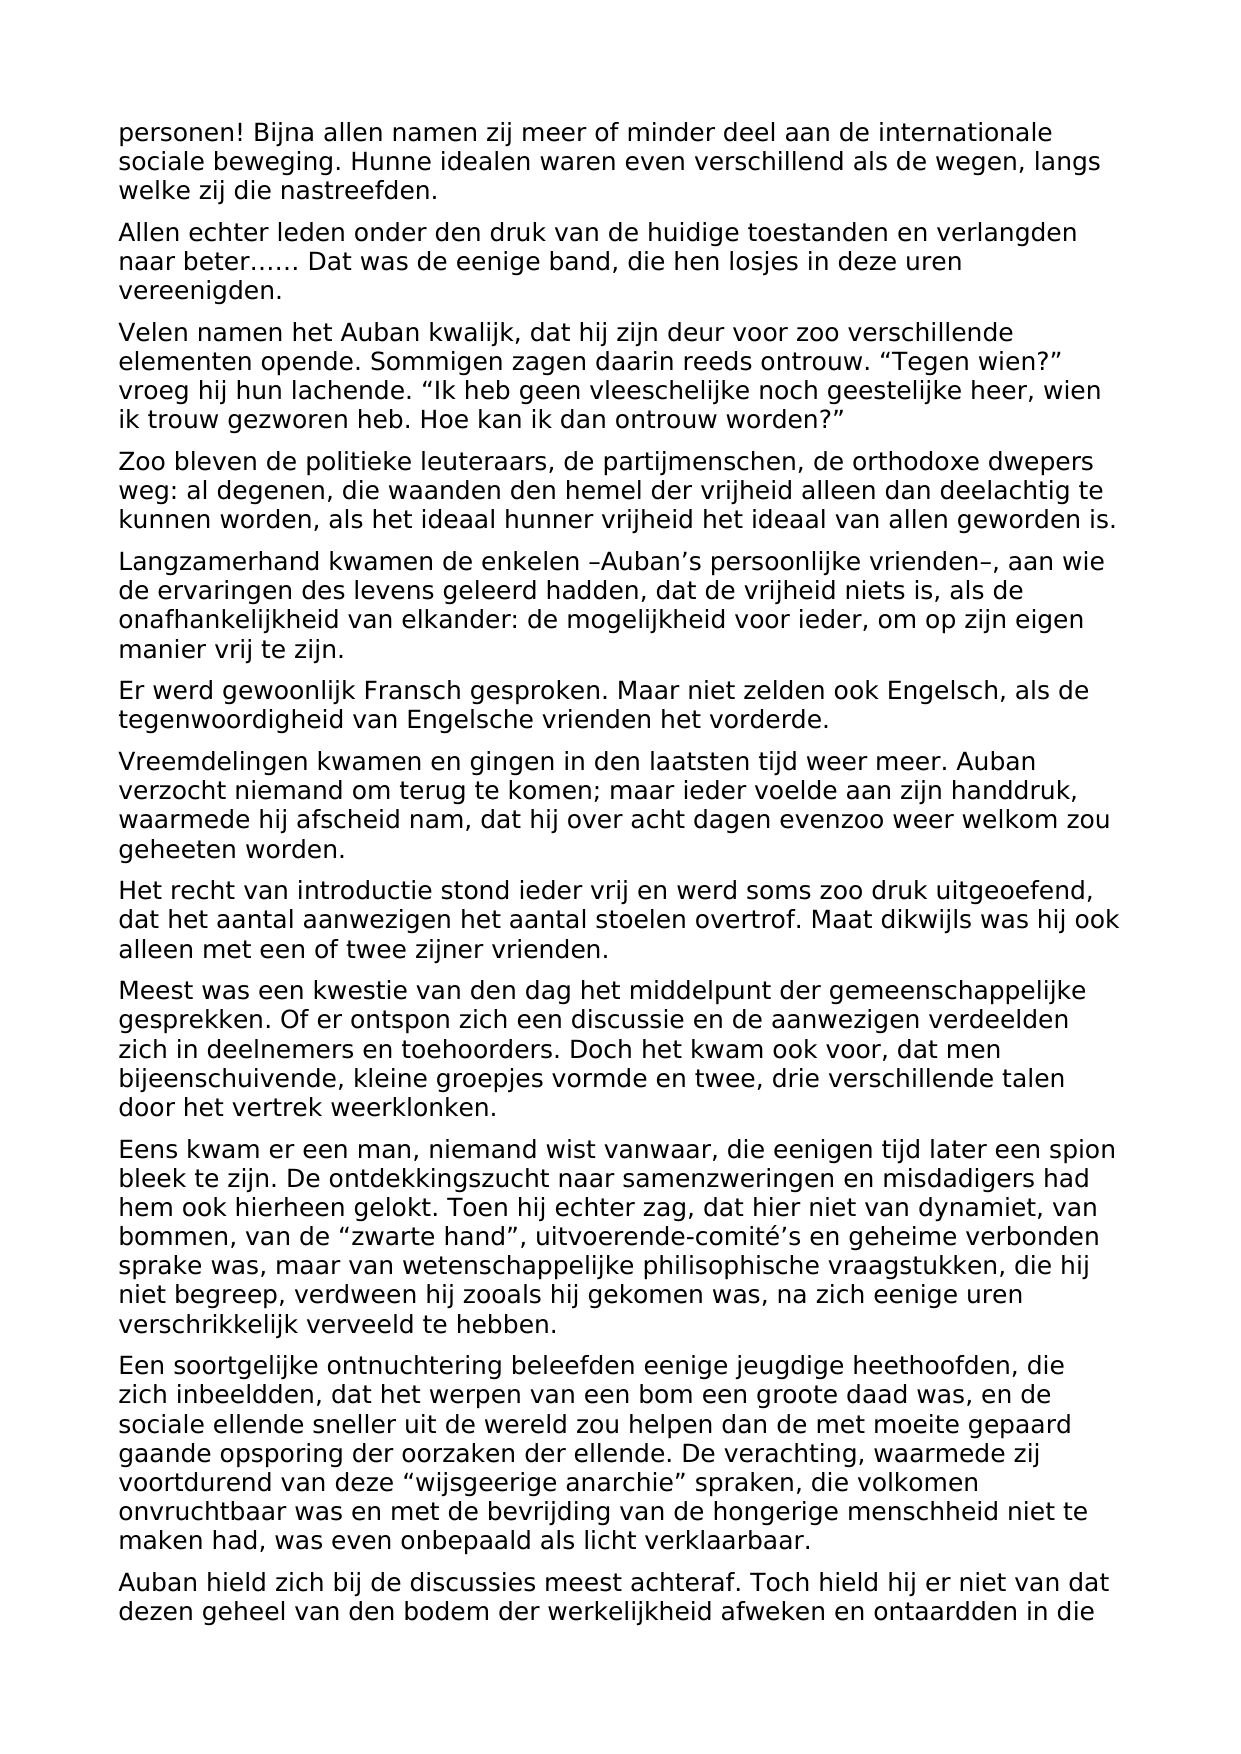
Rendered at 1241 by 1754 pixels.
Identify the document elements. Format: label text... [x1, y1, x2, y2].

text Zoo bleven de politieke leuteraars, de partijmenschen, de orthodoxe dwepers weg: al degenen, die waanden den hemel der vrijheid alleen dan deelachtig te kunnen worden, als het ideaal hunner vrijheid het ideaal van allen geworden is. [118, 447, 1122, 535]
text personen! Bijna allen namen zij meer of minder deel aan de internationale sociale beweging. Hunne idealen waren even verschillend als de wegen, langs welke zij die nastreefden. [118, 118, 1122, 206]
text Een soortgelijke ontnuchtering beleefden eenige jeugdige heethoofden, die zich inbeeldden, dat het werpen van een bom een groote daad was, en de sociale ellende sneller uit de wereld zou helpen dan de met moeite gepaard gaande opsporing der oorzaken der ellende. De verachting, waarmede zij voortdurend van deze “wijsgeerige anarchie” spraken, die volkomen onvruchtbaar was en met de bevrijding van de hongerige menschheid niet te maken had, was even onbepaald als licht verklaarbaar. [118, 1351, 1122, 1556]
text Vreemdelingen kwamen en gingen in den laatsten tijd weer meer. Auban verzocht niemand om terug te komen; maar ieder voelde aan zijn handdruk, waarmede hij afscheid nam, dat hij over acht dagen evenzoo weer welkom zou geheeten worden. [118, 747, 1122, 864]
text Het recht van introductie stond ieder vrij en werd soms zoo druk uitgeoefend, dat het aantal aanwezigen het aantal stoelen overtrof. Maat dikwijls was hij ook alleen met een of twee zijner vrienden. [118, 876, 1122, 964]
text Eens kwam er een man, niemand wist vanwaar, die eenigen tijd later een spion bleek te zijn. De ontdekkingszucht naar samenzweringen en misdadigers had hem ook hierheen gelokt. Toen hij echter zag, dat hier niet van dynamiet, van bommen, van de “zwarte hand”, uitvoerende-comité’s en geheime verbonden sprake was, maar van wetenschappelijke philisophische vraagstukken, die hij niet begreep, verdween hij zooals hij gekomen was, na zich eenige uren verschrikkelijk verveeld te hebben. [118, 1135, 1122, 1339]
text Velen namen het Auban kwalijk, dat hij zijn deur voor zoo verschillende elementen opende. Sommigen zagen daarin reeds ontrouw. “Tegen wien?” vroeg hij hun lachende. “Ik heb geen vleeschelijke noch geestelijke heer, wien ik trouw gezworen heb. Hoe kan ik dan ontrouw worden?” [118, 318, 1122, 435]
text Langzamerhand kwamen de enkelen –Auban’s persoonlijke vrienden–, aan wie de ervaringen des levens geleerd hadden, dat de vrijheid niets is, als de onafhankelijkheid van elkander: de mogelijkheid voor ieder, om op zijn eigen manier vrij te zijn. [118, 547, 1122, 664]
text Auban hield zich bij de discussies meest achteraf. Toch hield hij er niet van dat dezen geheel van den bodem der werkelijkheid afweken en ontaardden in die [118, 1568, 1122, 1626]
text Er werd gewoonlijk Fransch gesproken. Maar niet zelden ook Engelsch, als de tegenwoordigheid van Engelsche vrienden het vorderde. [118, 676, 1122, 735]
text Meest was een kwestie van den dag het middelpunt der gemeenschappelijke gesprekken. Of er ontspon zich een discussie en de aanwezigen verdeelden zich in deelnemers en toehoorders. Doch het kwam ook voor, dat men bijeenschuivende, kleine groepjes vormde en twee, drie verschillende talen door het vertrek weerklonken. [118, 976, 1122, 1122]
text Allen echter leden onder den druk van de huidige toestanden en verlangden naar beter…… Dat was de eenige band, die hen losjes in deze uren vereenigden. [118, 218, 1122, 306]
